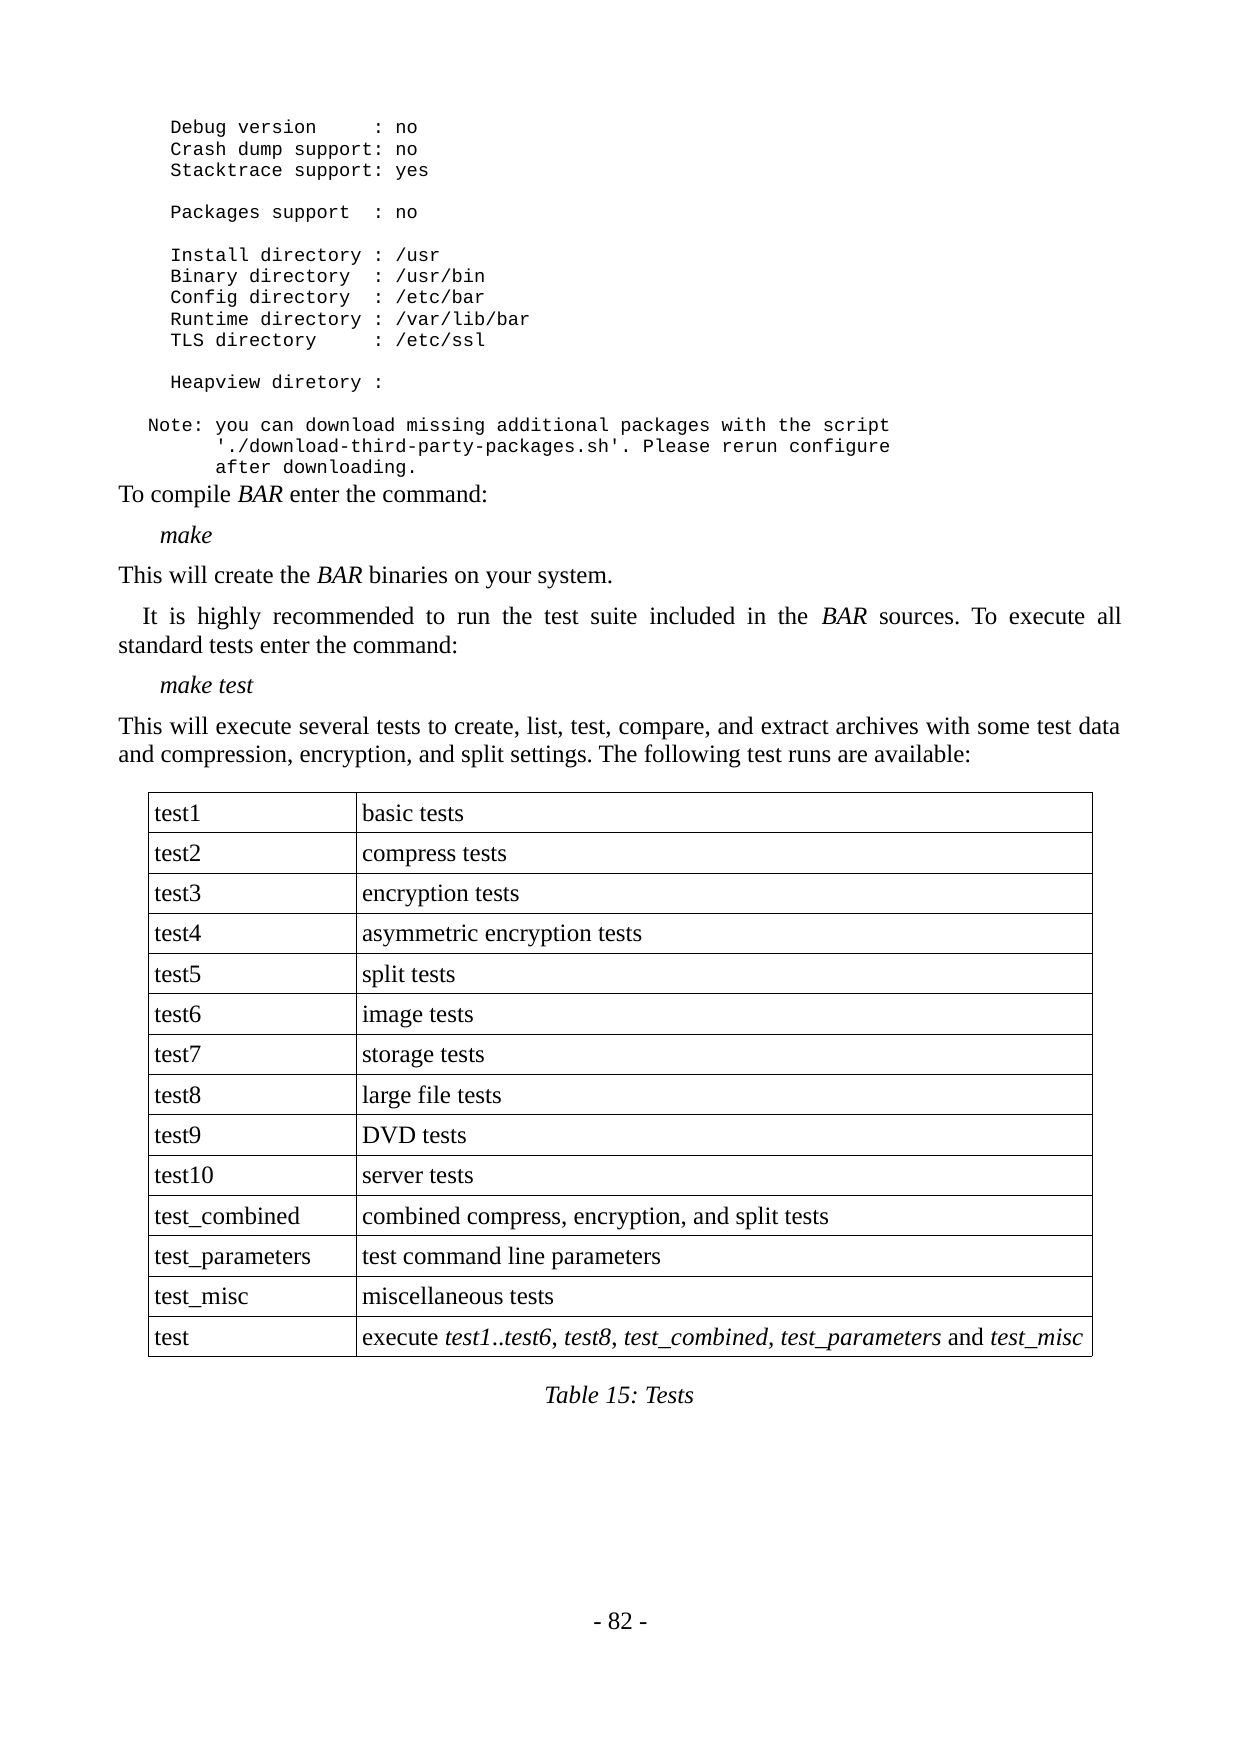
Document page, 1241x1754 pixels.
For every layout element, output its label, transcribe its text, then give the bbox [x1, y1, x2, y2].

table_cell encryption tests [357, 874, 1092, 913]
table_cell asymmetric encryption tests [357, 914, 1092, 953]
text Crash dump support: no [148, 139, 1122, 161]
table_cell test4 [149, 914, 356, 953]
table_cell image tests [357, 994, 1092, 1034]
table_cell DVD tests [357, 1115, 1092, 1154]
table_cell test8 [149, 1075, 356, 1114]
text Heapview diretory : [148, 373, 1122, 394]
table_cell test6 [149, 994, 356, 1034]
table_cell large file tests [357, 1075, 1092, 1114]
text Install directory : /usr [148, 246, 1122, 267]
table_cell storage tests [357, 1035, 1092, 1074]
table_cell test5 [149, 954, 356, 993]
table_cell test_combined [149, 1196, 356, 1235]
text It is highly recommended to run the test suite included in the BAR sources. To execute all standard tests enter the command: [118, 601, 1122, 658]
text To compile BAR enter the command: [118, 479, 1122, 508]
table_cell execute test1..test6, test8, test_combined, test_parameters and test_misc [357, 1317, 1092, 1356]
text Stacktrace support: yes [148, 161, 1122, 182]
table_cell test3 [149, 874, 356, 913]
text Debug version : no [148, 118, 1122, 139]
table_cell test [149, 1317, 356, 1356]
table_cell test command line parameters [357, 1236, 1092, 1276]
text This will execute several tests to create, list, test, compare, and extract archives with some test data and compression, encryption, and split settings. The following test runs are available: [118, 711, 1122, 768]
table_cell test_parameters [149, 1236, 356, 1276]
table_header test1 [149, 793, 356, 832]
table_cell combined compress, encryption, and split tests [357, 1196, 1092, 1235]
table_cell server tests [357, 1156, 1092, 1195]
text Config directory : /etc/bar [148, 288, 1122, 309]
table_cell test10 [149, 1156, 356, 1195]
text This will create the BAR binaries on your system. [118, 560, 1122, 589]
text Note: you can download missing additional packages with the script [148, 416, 1122, 437]
text after downloading. [148, 458, 1122, 479]
table_cell compress tests [357, 833, 1092, 872]
table_cell test9 [149, 1115, 356, 1154]
table_cell split tests [357, 954, 1092, 993]
table_header basic tests [357, 793, 1092, 832]
text Runtime directory : /var/lib/bar [148, 309, 1122, 331]
table_cell miscellaneous tests [357, 1277, 1092, 1316]
text Table 15: Tests [118, 1380, 1122, 1408]
table_cell test7 [149, 1035, 356, 1074]
text Packages support : no [148, 203, 1122, 224]
table_cell test_misc [149, 1277, 356, 1316]
text make [159, 520, 1122, 549]
text make test [159, 670, 1122, 699]
text TLS directory : /etc/ssl [148, 331, 1122, 352]
table_cell test2 [149, 833, 356, 872]
text './download-third-party-packages.sh'. Please rerun configure [148, 437, 1122, 458]
text Binary directory : /usr/bin [148, 267, 1122, 288]
